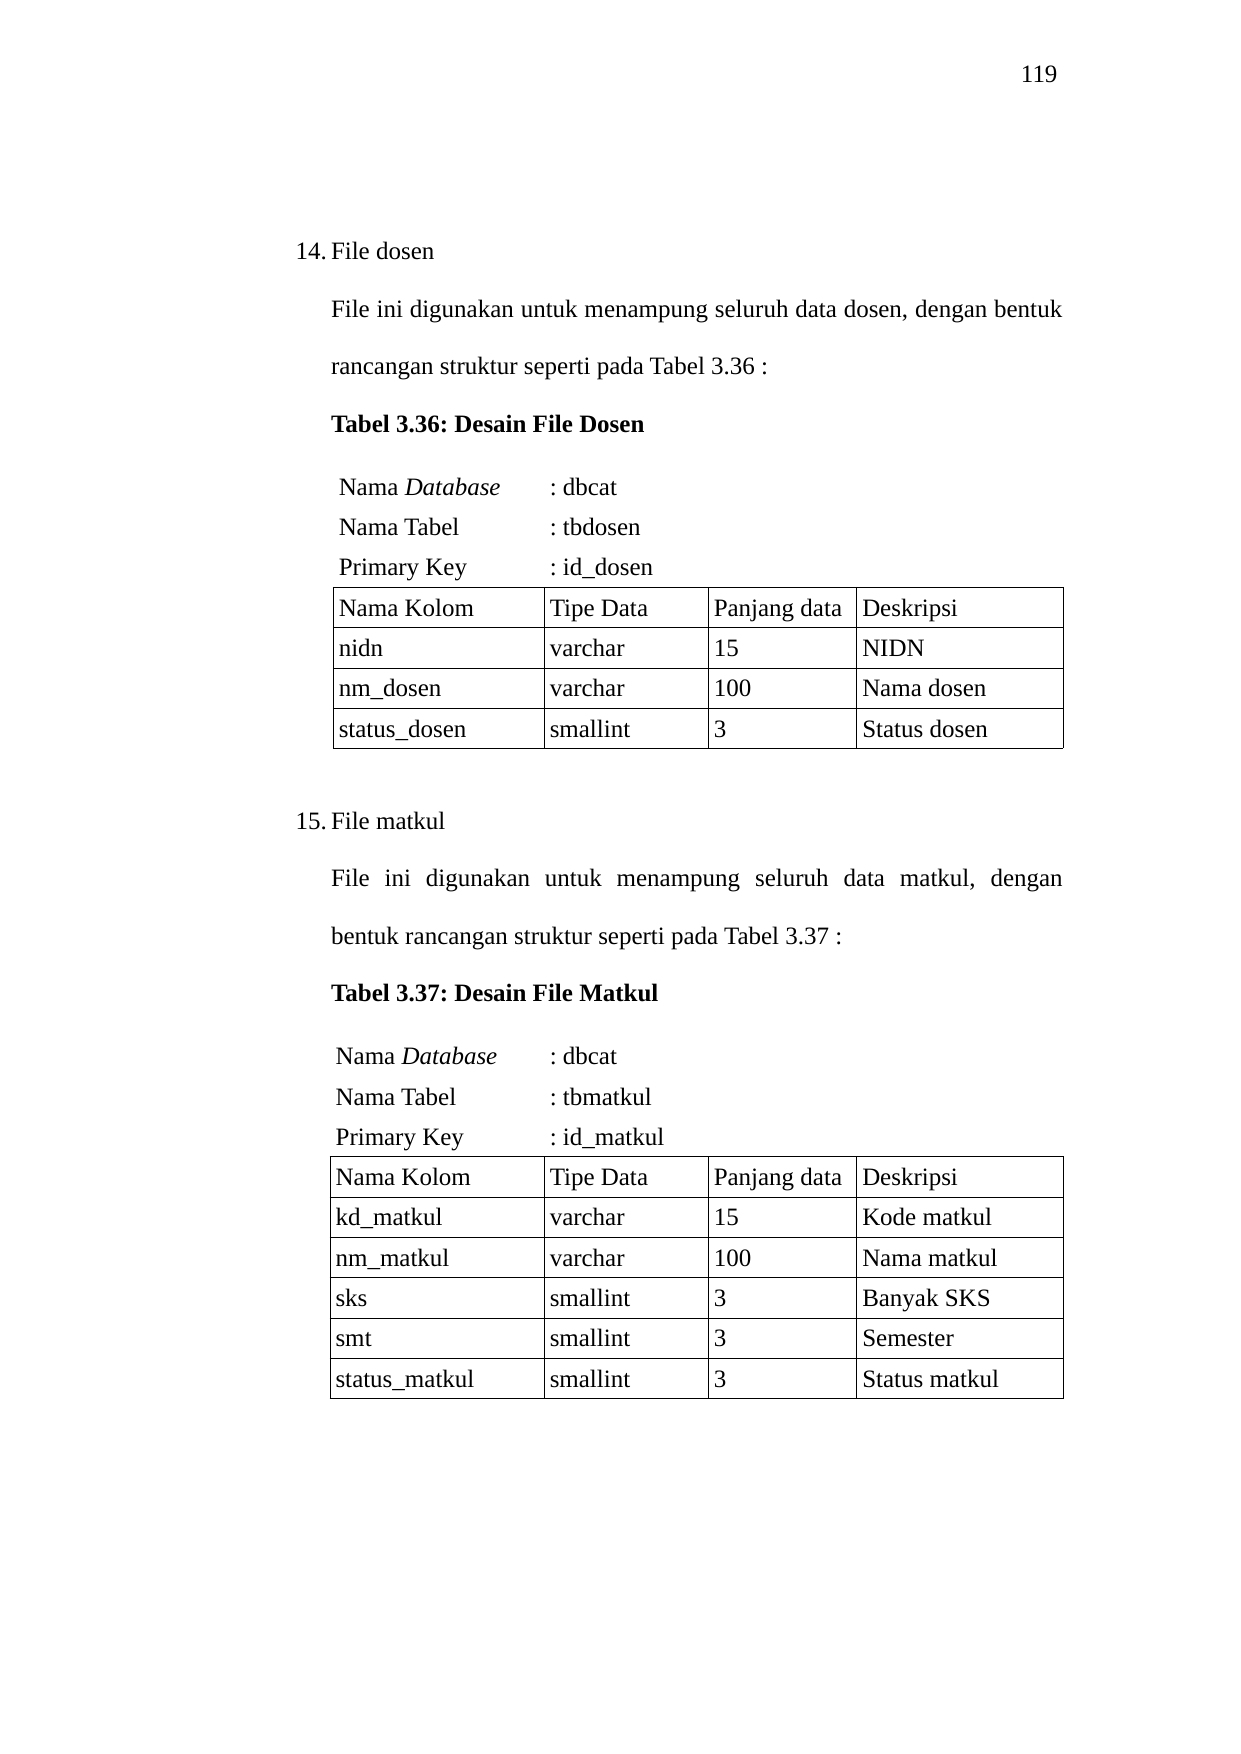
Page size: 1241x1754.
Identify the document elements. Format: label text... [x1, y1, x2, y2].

table_header : dbcat [544, 466, 1063, 506]
subtitle Tabel 3.37: Desain File Matkul [295, 978, 1063, 1007]
table_cell Kode matkul [857, 1198, 1063, 1237]
table_cell smallint [545, 1359, 708, 1398]
list File ini digunakan untuk menampung seluruh data matkul, dengan bentuk rancangan struktur seperti pada Tabel 3.37 : [295, 863, 1063, 949]
table_cell Nama matkul [857, 1238, 1063, 1277]
table_cell 3 [709, 1319, 856, 1358]
table_cell nidn [334, 628, 544, 667]
table_cell varchar [545, 1198, 708, 1237]
table_header : dbcat [544, 1036, 1063, 1076]
table_cell kd_matkul [331, 1198, 544, 1237]
table_cell Tipe Data [545, 588, 708, 627]
table_cell Panjang data [709, 588, 856, 627]
table_cell Nama Kolom [334, 588, 544, 627]
table_cell smallint [545, 1319, 708, 1358]
table_cell Status dosen [857, 709, 1063, 748]
table_cell : id_matkul [544, 1116, 1063, 1156]
table_cell 15 [709, 628, 856, 667]
table_cell Primary Key [330, 1116, 544, 1156]
list File dosen [295, 236, 1063, 265]
table_header Nama Database [330, 1036, 544, 1076]
table_cell Deskripsi [857, 1157, 1063, 1197]
table_cell Status matkul [857, 1359, 1063, 1398]
table_cell smallint [545, 709, 708, 748]
table_cell : id_dosen [544, 547, 1063, 587]
table_header Nama Database [333, 466, 544, 506]
table_cell 3 [709, 709, 856, 748]
table_cell sks [331, 1278, 544, 1318]
table_cell Panjang data [709, 1157, 856, 1197]
table_cell Tipe Data [545, 1157, 708, 1197]
table_cell smallint [545, 1278, 708, 1318]
table_cell varchar [545, 1238, 708, 1277]
table_cell varchar [545, 669, 708, 708]
list File matkul [295, 806, 1063, 834]
subtitle Tabel 3.36: Desain File Dosen [295, 409, 1063, 437]
table_cell Nama dosen [857, 669, 1063, 708]
table_cell Semester [857, 1319, 1063, 1358]
table_cell 100 [709, 669, 856, 708]
table_cell Banyak SKS [857, 1278, 1063, 1318]
table_cell NIDN [857, 628, 1063, 667]
table_cell smt [331, 1319, 544, 1358]
table_cell varchar [545, 628, 708, 667]
table_cell : tbmatkul [544, 1076, 1063, 1116]
table_cell 100 [709, 1238, 856, 1277]
table_cell 3 [709, 1359, 856, 1398]
table_cell status_dosen [334, 709, 544, 748]
table_cell Nama Kolom [331, 1157, 544, 1197]
table_cell Primary Key [333, 547, 544, 587]
list File ini digunakan untuk menampung seluruh data dosen, dengan bentuk rancangan struktur seperti pada Tabel 3.36 : [295, 294, 1063, 380]
table_cell : tbdosen [544, 506, 1063, 547]
table_cell nm_dosen [334, 669, 544, 708]
table_cell 15 [709, 1198, 856, 1237]
table_cell 3 [709, 1278, 856, 1318]
table_cell Deskripsi [857, 588, 1063, 627]
table_cell Nama Tabel [333, 506, 544, 547]
table_cell Nama Tabel [330, 1076, 544, 1116]
table_cell status_matkul [331, 1359, 544, 1398]
table_cell nm_matkul [331, 1238, 544, 1277]
